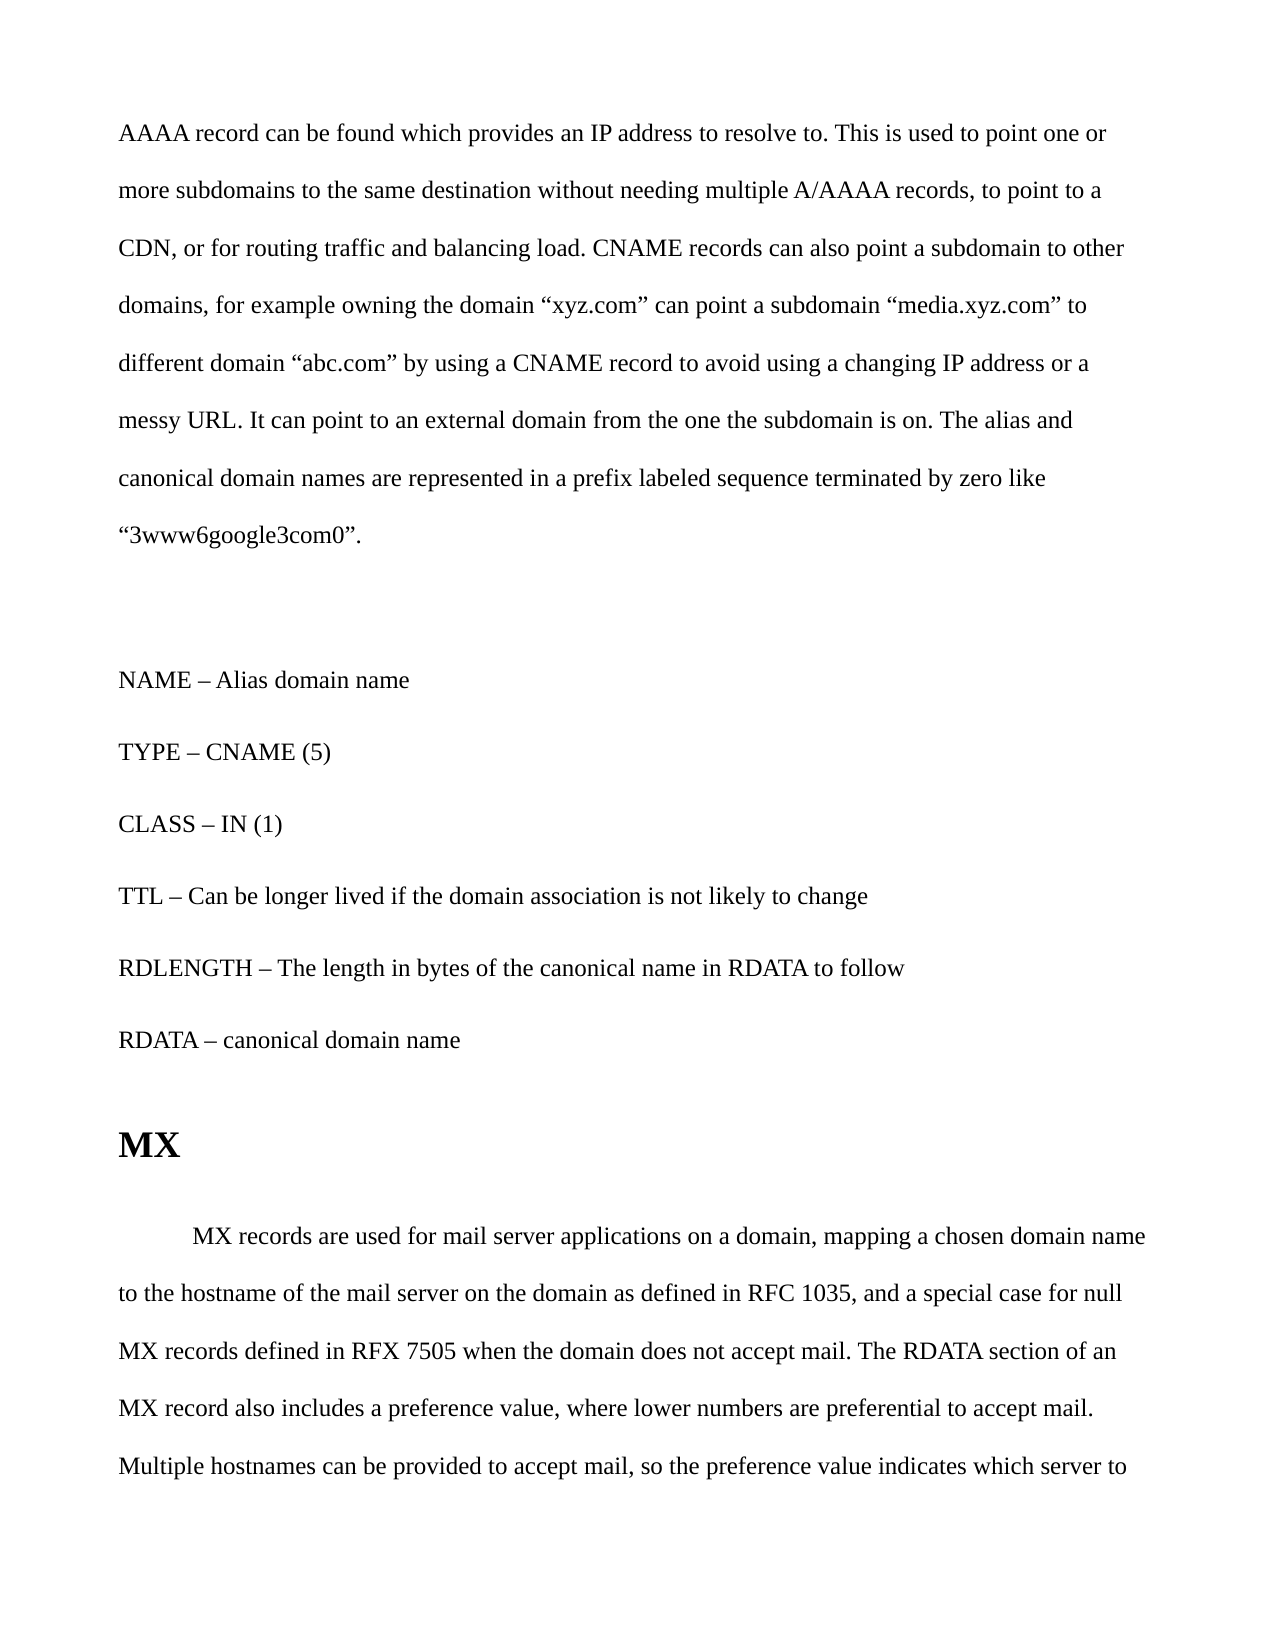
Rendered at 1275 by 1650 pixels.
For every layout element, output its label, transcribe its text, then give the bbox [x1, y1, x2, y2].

text RDLENGTH – The length in bytes of the canonical name in RDATA to follow [118, 953, 1157, 982]
text AAAA record can be found which provides an IP address to resolve to. This is used to point one or more subdomains to the same destination without needing multiple A/AAAA records, to point to a CDN, or for routing traffic and balancing load. CNAME records can also point a subdomain to other domains, for example owning the domain “xyz.com” can point a subdomain “media.xyz.com” to different domain “abc.com” by using a CNAME record to avoid using a changing IP address or a messy URL. It can point to an external domain from the one the subdomain is on. The alias and canonical domain names are represented in a prefix labeled sequence terminated by zero like “3www6google3com0”. [118, 118, 1157, 549]
text CLASS – IN (1) [118, 809, 1157, 838]
text TTL – Can be longer lived if the domain association is not likely to change [118, 881, 1157, 910]
text RDATA – canonical domain name [118, 1025, 1157, 1054]
text NAME – Alias domain name [118, 665, 1157, 693]
subtitle MX [118, 1122, 1157, 1165]
text MX records are used for mail server applications on a domain, mapping a chosen domain name to the hostname of the mail server on the domain as defined in RFC 1035, and a special case for null MX records defined in RFX 7505 when the domain does not accept mail. The RDATA section of an MX record also includes a preference value, where lower numbers are preferential to accept mail. Multiple hostnames can be provided to accept mail, so the preference value indicates which server to [118, 1221, 1157, 1480]
text TYPE – CNAME (5) [118, 737, 1157, 766]
